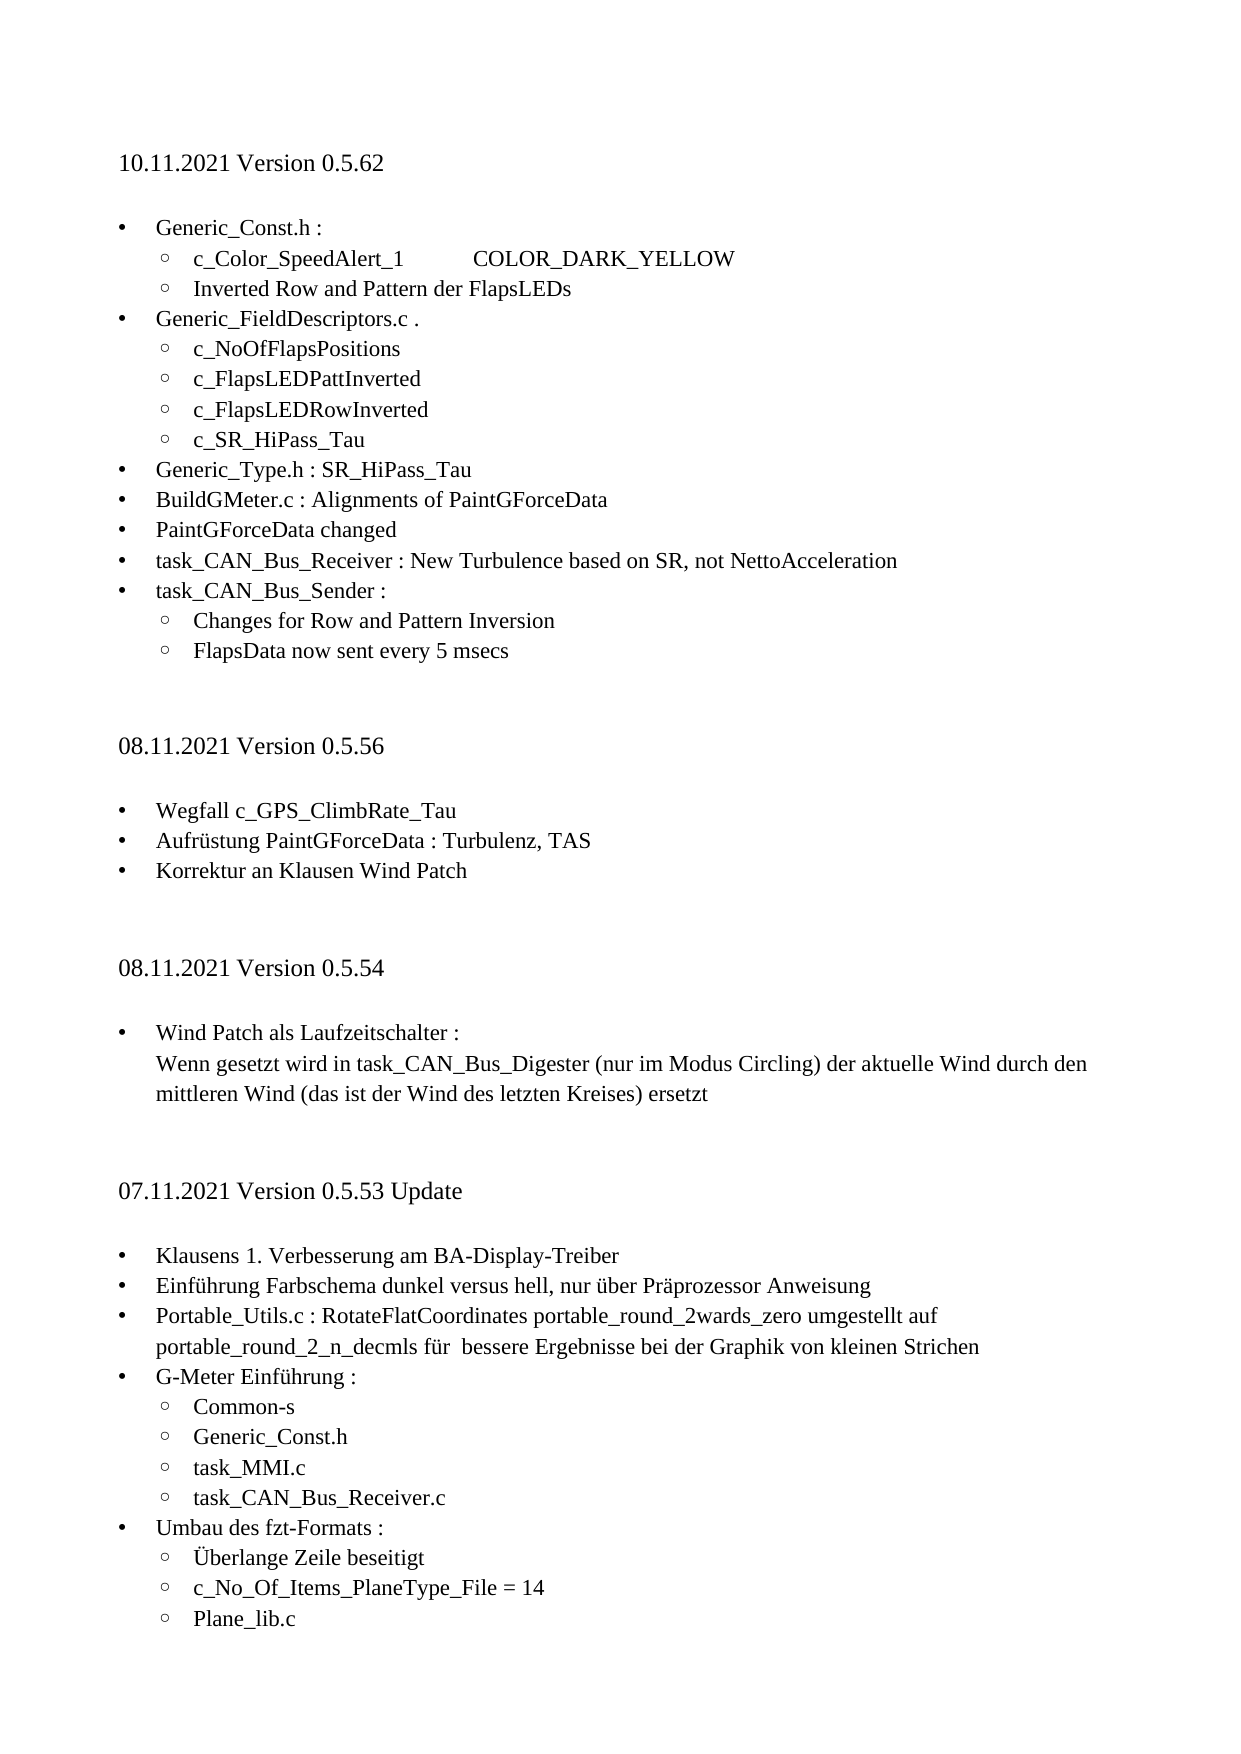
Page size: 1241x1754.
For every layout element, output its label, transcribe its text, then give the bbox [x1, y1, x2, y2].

list Umbau des fzt-Formats : [118, 1514, 1122, 1540]
list task_CAN_Bus_Receiver.c [156, 1484, 1122, 1510]
list Klausens 1. Verbesserung am BA-Display-Treiber [118, 1242, 1122, 1268]
list Einführung Farbschema dunkel versus hell, nur über Präprozessor Anweisung [118, 1272, 1122, 1299]
text 10.11.2021 Version 0.5.62 [118, 148, 1122, 177]
text 08.11.2021 Version 0.5.54 [118, 953, 1122, 982]
list Inverted Row and Pattern der FlapsLEDs [156, 275, 1122, 301]
list Generic_Type.h : SR_HiPass_Tau [118, 456, 1122, 482]
list Generic_FieldDescriptors.c . [118, 305, 1122, 331]
list Wegfall c_GPS_ClimbRate_Tau [118, 797, 1122, 823]
list Generic_Const.h : [118, 214, 1122, 241]
list Plane_lib.c [156, 1605, 1122, 1631]
list c_FlapsLEDRowInverted [156, 396, 1122, 422]
list Wind Patch als Laufzeitschalter : Wenn gesetzt wird in task_CAN_Bus_Digester (nur im Modus Circling) der aktuelle Wind durch den mittleren Wind (das ist der Wind des letzten Kreises) ersetzt [118, 1019, 1122, 1106]
list c_NoOfFlapsPositions [156, 335, 1122, 362]
list Common-s [156, 1393, 1122, 1419]
list c_No_Of_Items_PlaneType_File = 14 [156, 1574, 1122, 1601]
list task_CAN_Bus_Receiver : New Turbulence based on SR, not NettoAcceleration [118, 547, 1122, 573]
list G-Meter Einführung : [118, 1363, 1122, 1389]
list BuildGMeter.c : Alignments of PaintGForceData [118, 486, 1122, 513]
list c_SR_HiPass_Tau [156, 426, 1122, 452]
list Generic_Const.h [156, 1423, 1122, 1450]
list task_CAN_Bus_Sender : [118, 577, 1122, 603]
list PaintGForceData changed [118, 516, 1122, 543]
list c_FlapsLEDPattInverted [156, 365, 1122, 392]
text 07.11.2021 Version 0.5.53 Update [118, 1176, 1122, 1205]
list Überlange Zeile beseitigt [156, 1544, 1122, 1571]
list FlapsData now sent every 5 msecs [156, 637, 1122, 664]
list c_Color_SpeedAlert_1 COLOR_DARK_YELLOW [156, 244, 1122, 271]
text 08.11.2021 Version 0.5.56 [118, 731, 1122, 759]
list Korrektur an Klausen Wind Patch [118, 857, 1122, 883]
list Changes for Row and Pattern Inversion [156, 607, 1122, 633]
list task_MMI.c [156, 1454, 1122, 1480]
list Aufrüstung PaintGForceData : Turbulenz, TAS [118, 827, 1122, 853]
list Portable_Utils.c : RotateFlatCoordinates portable_round_2wards_zero umgestellt auf portable_round_2_n_decmls für bessere Ergebnisse bei der Graphik von kleinen Strichen [118, 1303, 1122, 1359]
